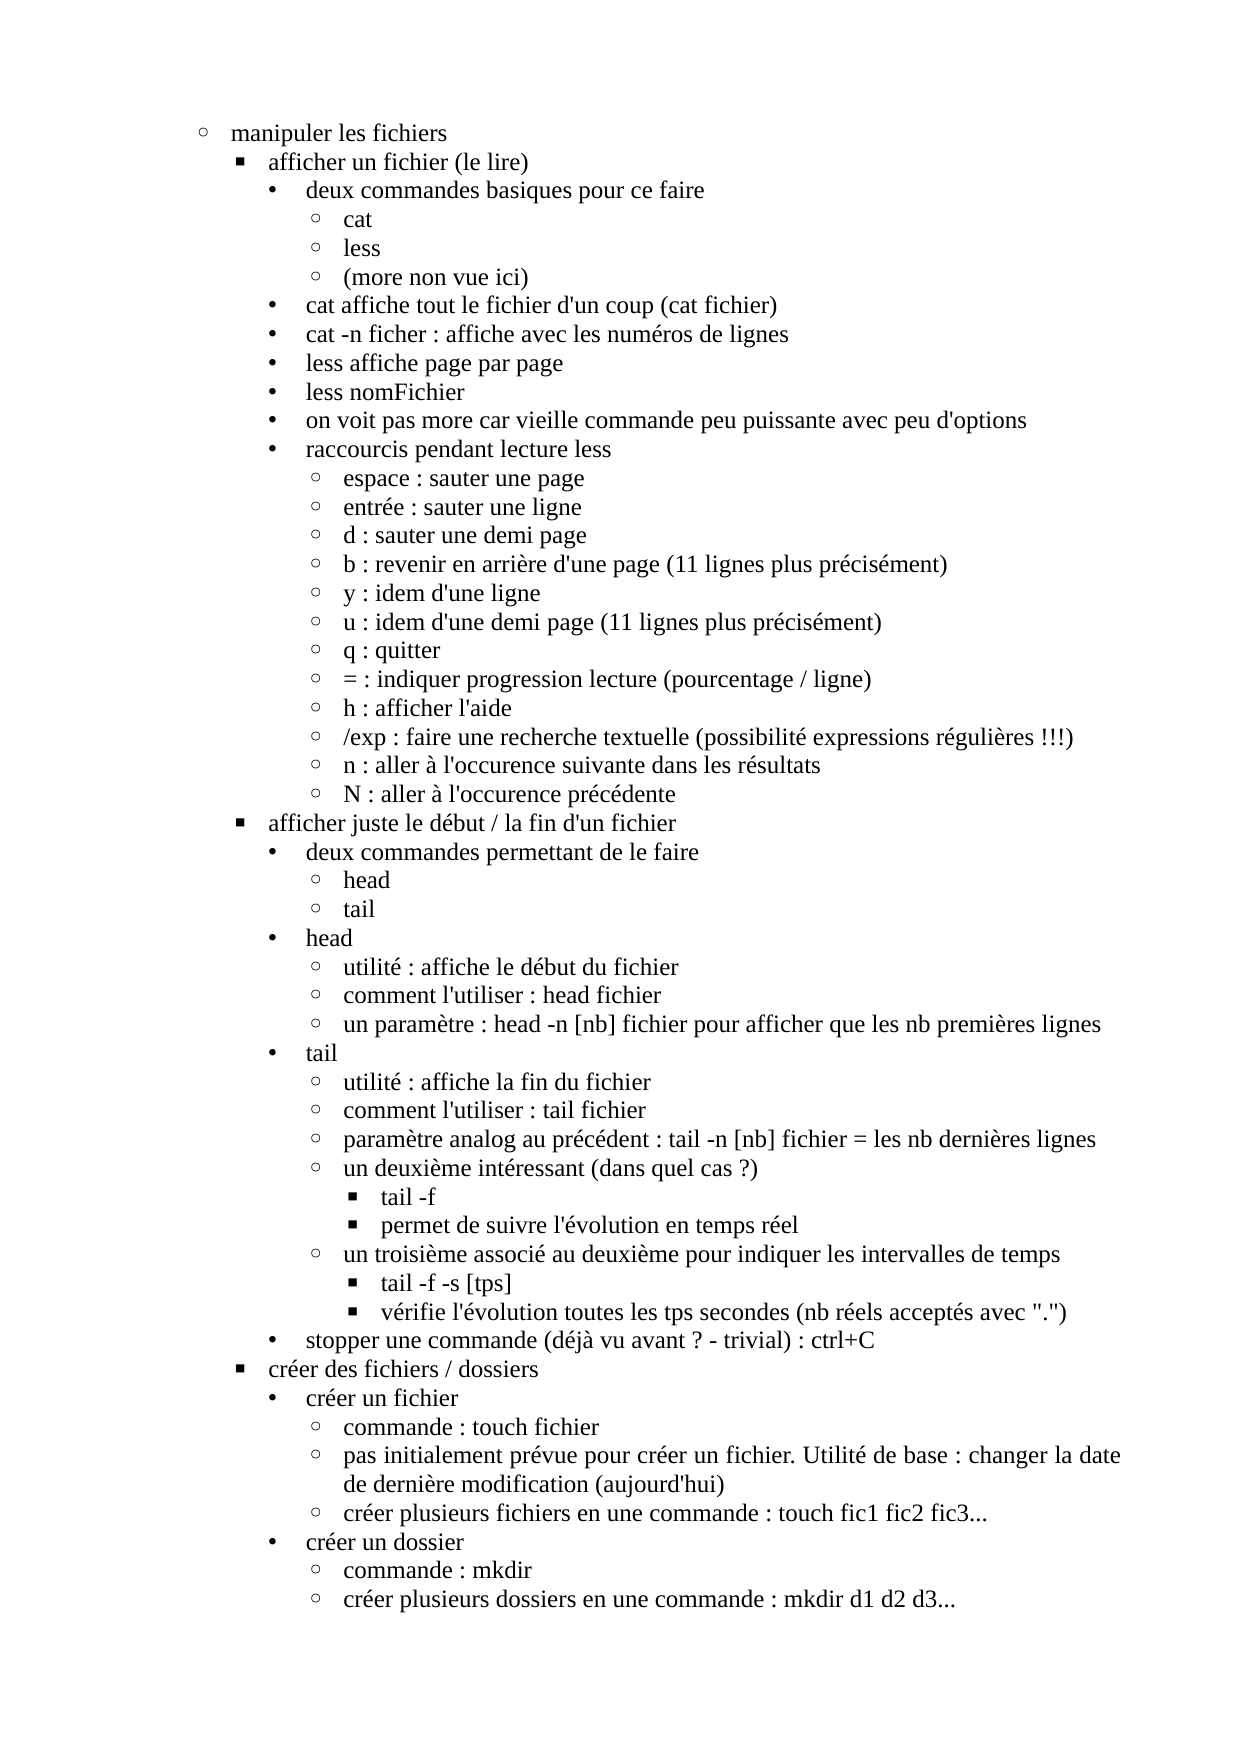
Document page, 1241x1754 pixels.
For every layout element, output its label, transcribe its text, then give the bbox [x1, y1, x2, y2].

list créer un dossier [268, 1527, 1122, 1556]
list créer des fichiers / dossiers [231, 1354, 1122, 1383]
list utilité : affiche le début du fichier [306, 952, 1122, 981]
list pas initialement prévue pour créer un fichier. Utilité de base : changer la date de dernière modification (aujourd'hui) [306, 1441, 1122, 1498]
list cat -n ficher : affiche avec les numéros de lignes [268, 319, 1122, 348]
list entrée : sauter une ligne [306, 492, 1122, 521]
list h : afficher l'aide [306, 693, 1122, 722]
list manipuler les fichiers [193, 118, 1122, 147]
list q : quitter [306, 636, 1122, 664]
list un deuxième intéressant (dans quel cas ?) [306, 1153, 1122, 1182]
list créer un fichier [268, 1383, 1122, 1412]
list cat [306, 204, 1122, 233]
list N : aller à l'occurence précédente [306, 779, 1122, 808]
list créer plusieurs fichiers en une commande : touch fic1 fic2 fic3... [306, 1498, 1122, 1527]
list raccourcis pendant lecture less [268, 434, 1122, 463]
list un paramètre : head -n [nb] fichier pour afficher que les nb premières lignes [306, 1009, 1122, 1038]
list comment l'utiliser : tail fichier [306, 1096, 1122, 1124]
list head [306, 866, 1122, 894]
list comment l'utiliser : head fichier [306, 981, 1122, 1009]
list tail [268, 1038, 1122, 1067]
list afficher un fichier (le lire) [231, 147, 1122, 176]
list utilité : affiche la fin du fichier [306, 1067, 1122, 1096]
list b : revenir en arrière d'une page (11 lignes plus précisément) [306, 549, 1122, 578]
list permet de suivre l'évolution en temps réel [343, 1211, 1122, 1239]
list d : sauter une demi page [306, 521, 1122, 549]
list less [306, 233, 1122, 262]
list deux commandes basiques pour ce faire [268, 176, 1122, 204]
list espace : sauter une page [306, 463, 1122, 492]
list less nomFichier [268, 377, 1122, 406]
list /exp : faire une recherche textuelle (possibilité expressions régulières !!!) [306, 722, 1122, 751]
list un troisième associé au deuxième pour indiquer les intervalles de temps [306, 1239, 1122, 1268]
list cat affiche tout le fichier d'un coup (cat fichier) [268, 291, 1122, 319]
list head [268, 923, 1122, 952]
list y : idem d'une ligne [306, 578, 1122, 607]
list créer plusieurs dossiers en une commande : mkdir d1 d2 d3... [306, 1584, 1122, 1613]
list = : indiquer progression lecture (pourcentage / ligne) [306, 664, 1122, 693]
list tail [306, 894, 1122, 923]
list vérifie l'évolution toutes les tps secondes (nb réels acceptés avec ".") [343, 1297, 1122, 1326]
list commande : touch fichier [306, 1412, 1122, 1441]
list deux commandes permettant de le faire [268, 837, 1122, 866]
list u : idem d'une demi page (11 lignes plus précisément) [306, 607, 1122, 636]
list on voit pas more car vieille commande peu puissante avec peu d'options [268, 406, 1122, 434]
list stopper une commande (déjà vu avant ? - trivial) : ctrl+C [268, 1326, 1122, 1354]
list tail -f -s [tps] [343, 1268, 1122, 1297]
list paramètre analog au précédent : tail -n [nb] fichier = les nb dernières lignes [306, 1124, 1122, 1153]
list n : aller à l'occurence suivante dans les résultats [306, 751, 1122, 779]
list commande : mkdir [306, 1556, 1122, 1584]
list (more non vue ici) [306, 262, 1122, 291]
list tail -f [343, 1182, 1122, 1211]
list afficher juste le début / la fin d'un fichier [231, 808, 1122, 837]
list less affiche page par page [268, 348, 1122, 377]
